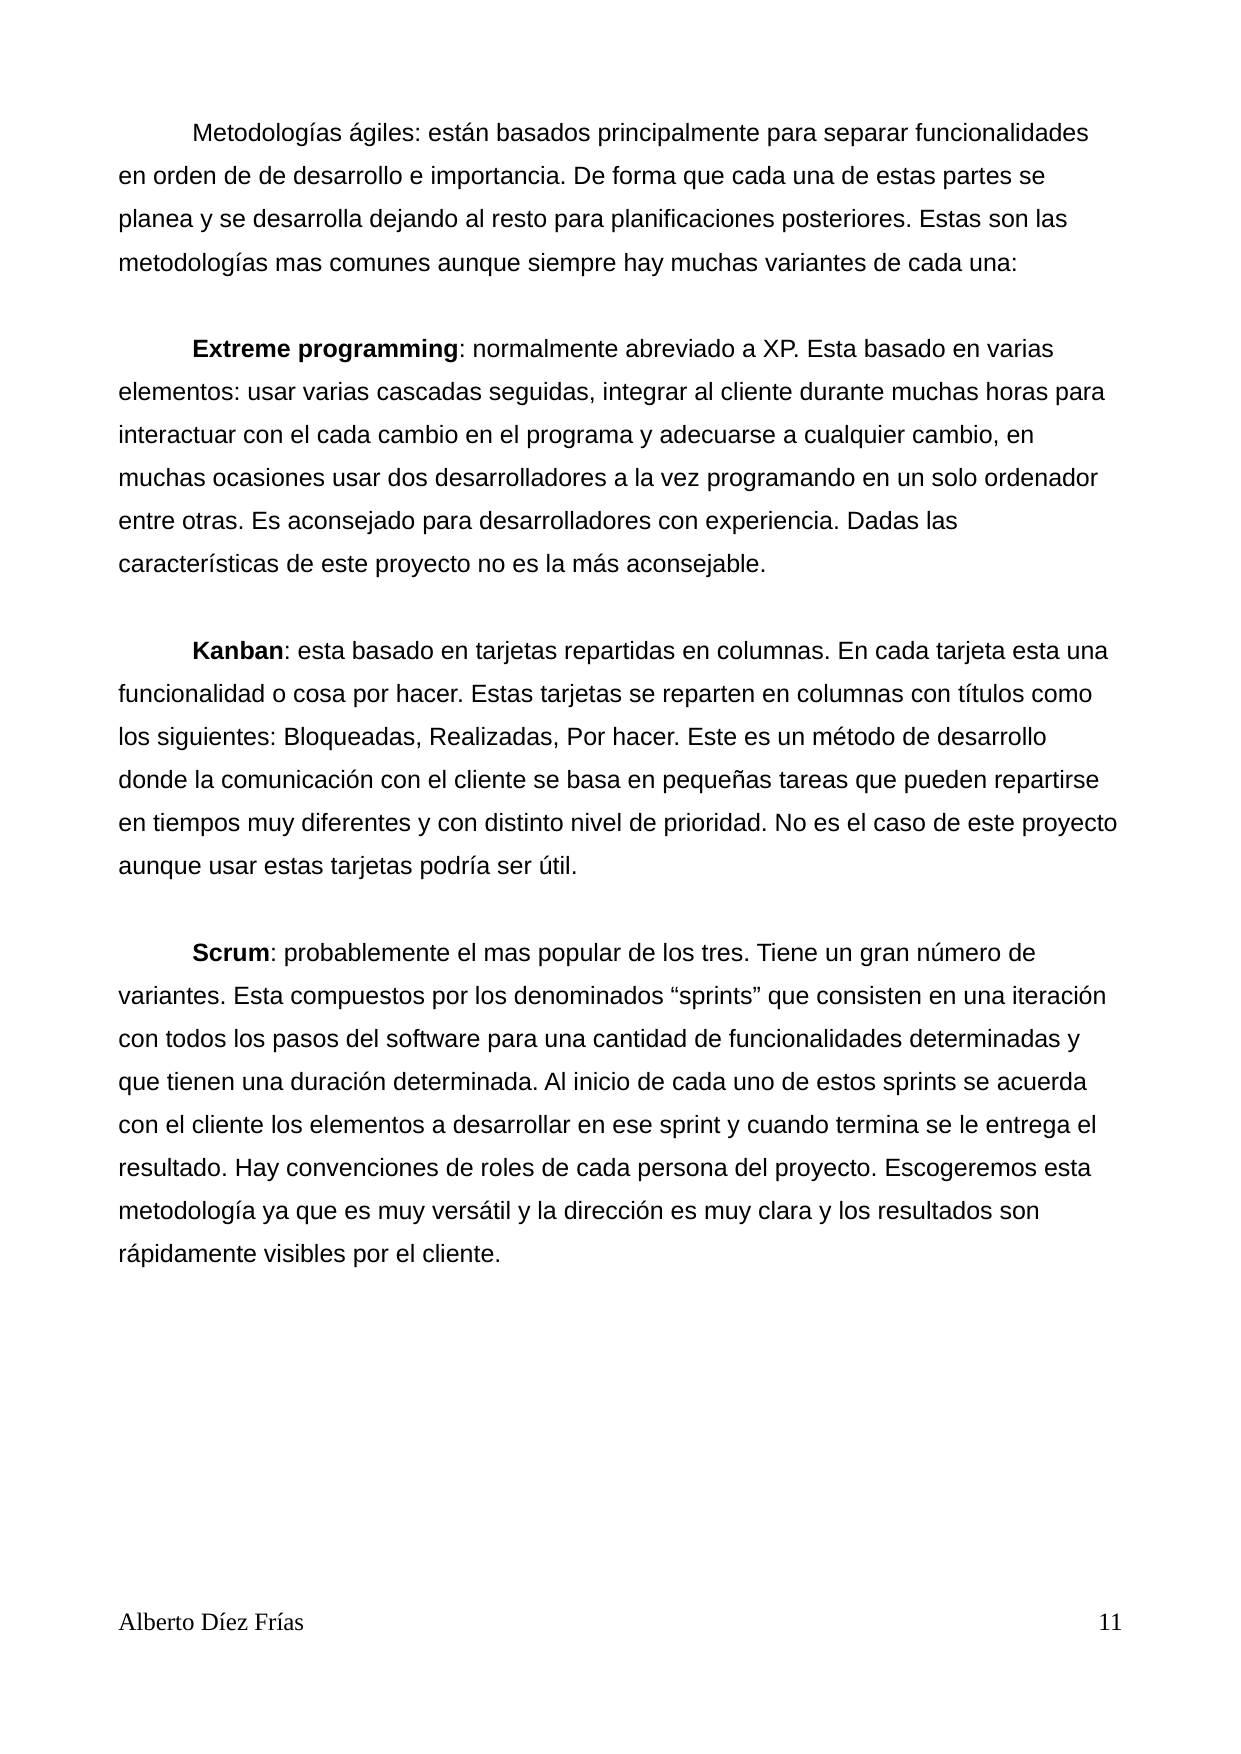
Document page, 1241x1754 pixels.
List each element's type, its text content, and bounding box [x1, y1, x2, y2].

text Kanban: esta basado en tarjetas repartidas en columnas. En cada tarjeta esta una funcionalidad o cosa por hacer. Estas tarjetas se reparten en columnas con títulos como los siguientes: Bloqueadas, Realizadas, Por hacer. Este es un método de desarrollo donde la comunicación con el cliente se basa en pequeñas tareas que pueden repartirse en tiempos muy diferentes y con distinto nivel de prioridad. No es el caso de este proyecto aunque usar estas tarjetas podría ser útil. [118, 636, 1122, 880]
text Extreme programming: normalmente abreviado a XP. Esta basado en varias elementos: usar varias cascadas seguidas, integrar al cliente durante muchas horas para interactuar con el cada cambio en el programa y adecuarse a cualquier cambio, en muchas ocasiones usar dos desarrolladores a la vez programando en un solo ordenador entre otras. Es aconsejado para desarrolladores con experiencia. Dadas las características de este proyecto no es la más aconsejable. [118, 334, 1122, 578]
text Scrum: probablemente el mas popular de los tres. Tiene un gran número de variantes. Esta compuestos por los denominados “sprints” que consisten en una iteración con todos los pasos del software para una cantidad de funcionalidades determinadas y que tienen una duración determinada. Al inicio de cada uno de estos sprints se acuerda con el cliente los elementos a desarrollar en ese sprint y cuando termina se le entrega el resultado. Hay convenciones de roles de cada persona del proyecto. Escogeremos esta metodología ya que es muy versátil y la dirección es muy clara y los resultados son rápidamente visibles por el cliente. [118, 937, 1122, 1268]
text Metodologías ágiles: están basados principalmente para separar funcionalidades en orden de de desarrollo e importancia. De forma que cada una de estas partes se planea y se desarrolla dejando al resto para planificaciones posteriores. Estas son las metodologías mas comunes aunque siempre hay muchas variantes de cada una: [118, 118, 1122, 276]
